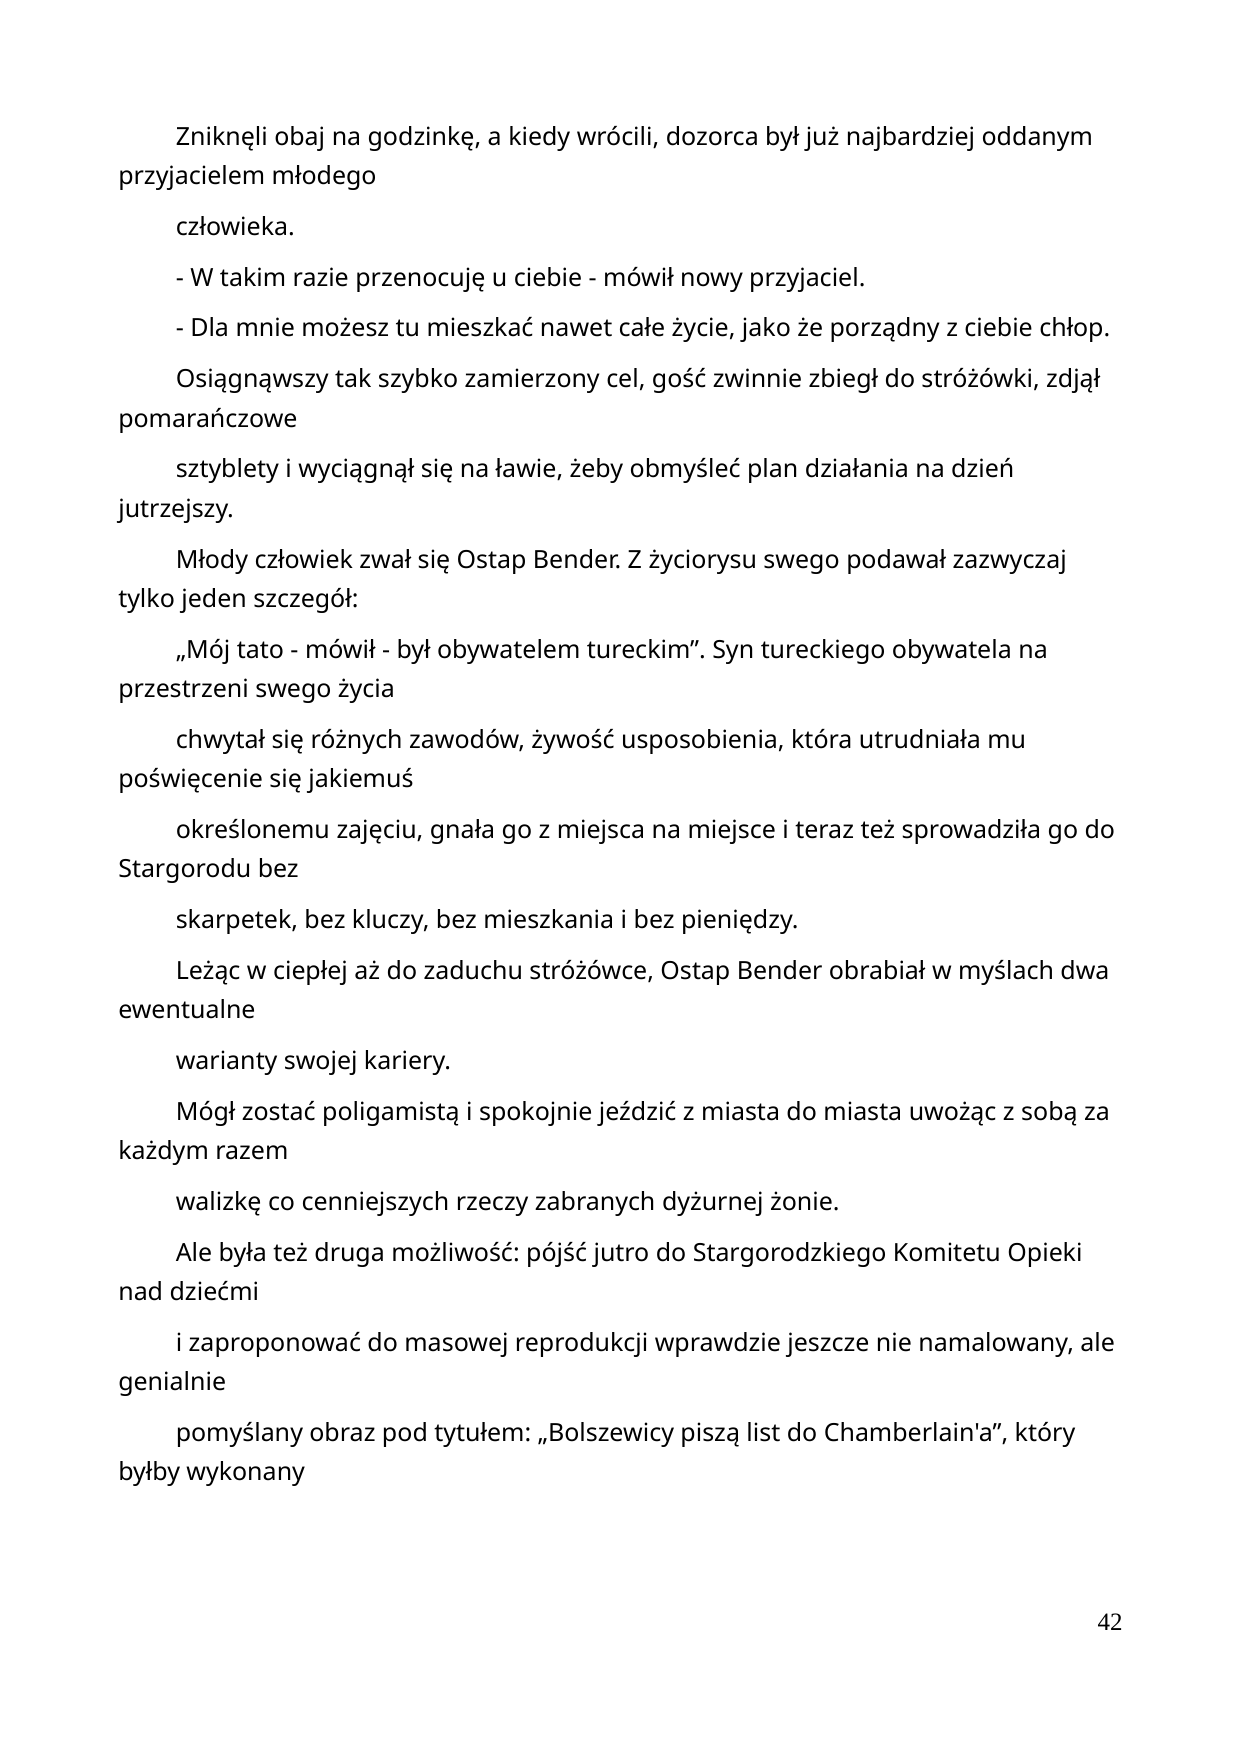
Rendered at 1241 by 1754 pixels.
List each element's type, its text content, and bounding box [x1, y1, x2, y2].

text Leżąc w ciepłej aż do zaduchu stróżówce, Ostap Bender obrabiał w myślach dwa ewentualne [118, 953, 1122, 1026]
text - W takim razie przenocuję u ciebie - mówił nowy przyjaciel. [118, 259, 1122, 293]
text walizkę co cenniejszych rzeczy zabranych dyżurnej żonie. [118, 1184, 1122, 1218]
text i zaproponować do masowej reprodukcji wprawdzie jeszcze nie namalowany, ale genialnie [118, 1325, 1122, 1398]
text Ale była też druga możliwość: pójść jutro do Stargorodzkiego Komitetu Opieki nad dziećmi [118, 1235, 1122, 1308]
text człowieka. [118, 208, 1122, 242]
text warianty swojej kariery. [118, 1043, 1122, 1077]
text pomyślany obraz pod tytułem: „Bolszewicy piszą list do Chamberlain'a”, który byłby wykonany [118, 1415, 1122, 1488]
text skarpetek, bez kluczy, bez mieszkania i bez pieniędzy. [118, 902, 1122, 936]
text „Mój tato - mówił - był obywatelem tureckim”. Syn tureckiego obywatela na przestrzeni swego życia [118, 631, 1122, 704]
text Mógł zostać poligamistą i spokojnie jeździć z miasta do miasta uwożąc z sobą za każdym razem [118, 1094, 1122, 1167]
text Zniknęli obaj na godzinkę, a kiedy wrócili, dozorca był już najbardziej oddanym przyjacielem młodego [118, 118, 1122, 191]
text określonemu zajęciu, gnała go z miejsca na miejsce i teraz też sprowadziła go do Stargorodu bez [118, 812, 1122, 885]
text Młody człowiek zwał się Ostap Bender. Z życiorysu swego podawał zazwyczaj tylko jeden szczegół: [118, 541, 1122, 614]
text chwytał się różnych zawodów, żywość usposobienia, która utrudniała mu poświęcenie się jakiemuś [118, 721, 1122, 795]
text sztyblety i wyciągnął się na ławie, żeby obmyśleć plan działania na dzień jutrzejszy. [118, 451, 1122, 524]
text Osiągnąwszy tak szybko zamierzony cel, gość zwinnie zbiegł do stróżówki, zdjął pomarańczowe [118, 361, 1122, 434]
text - Dla mnie możesz tu mieszkać nawet całe życie, jako że porządny z ciebie chłop. [118, 310, 1122, 344]
